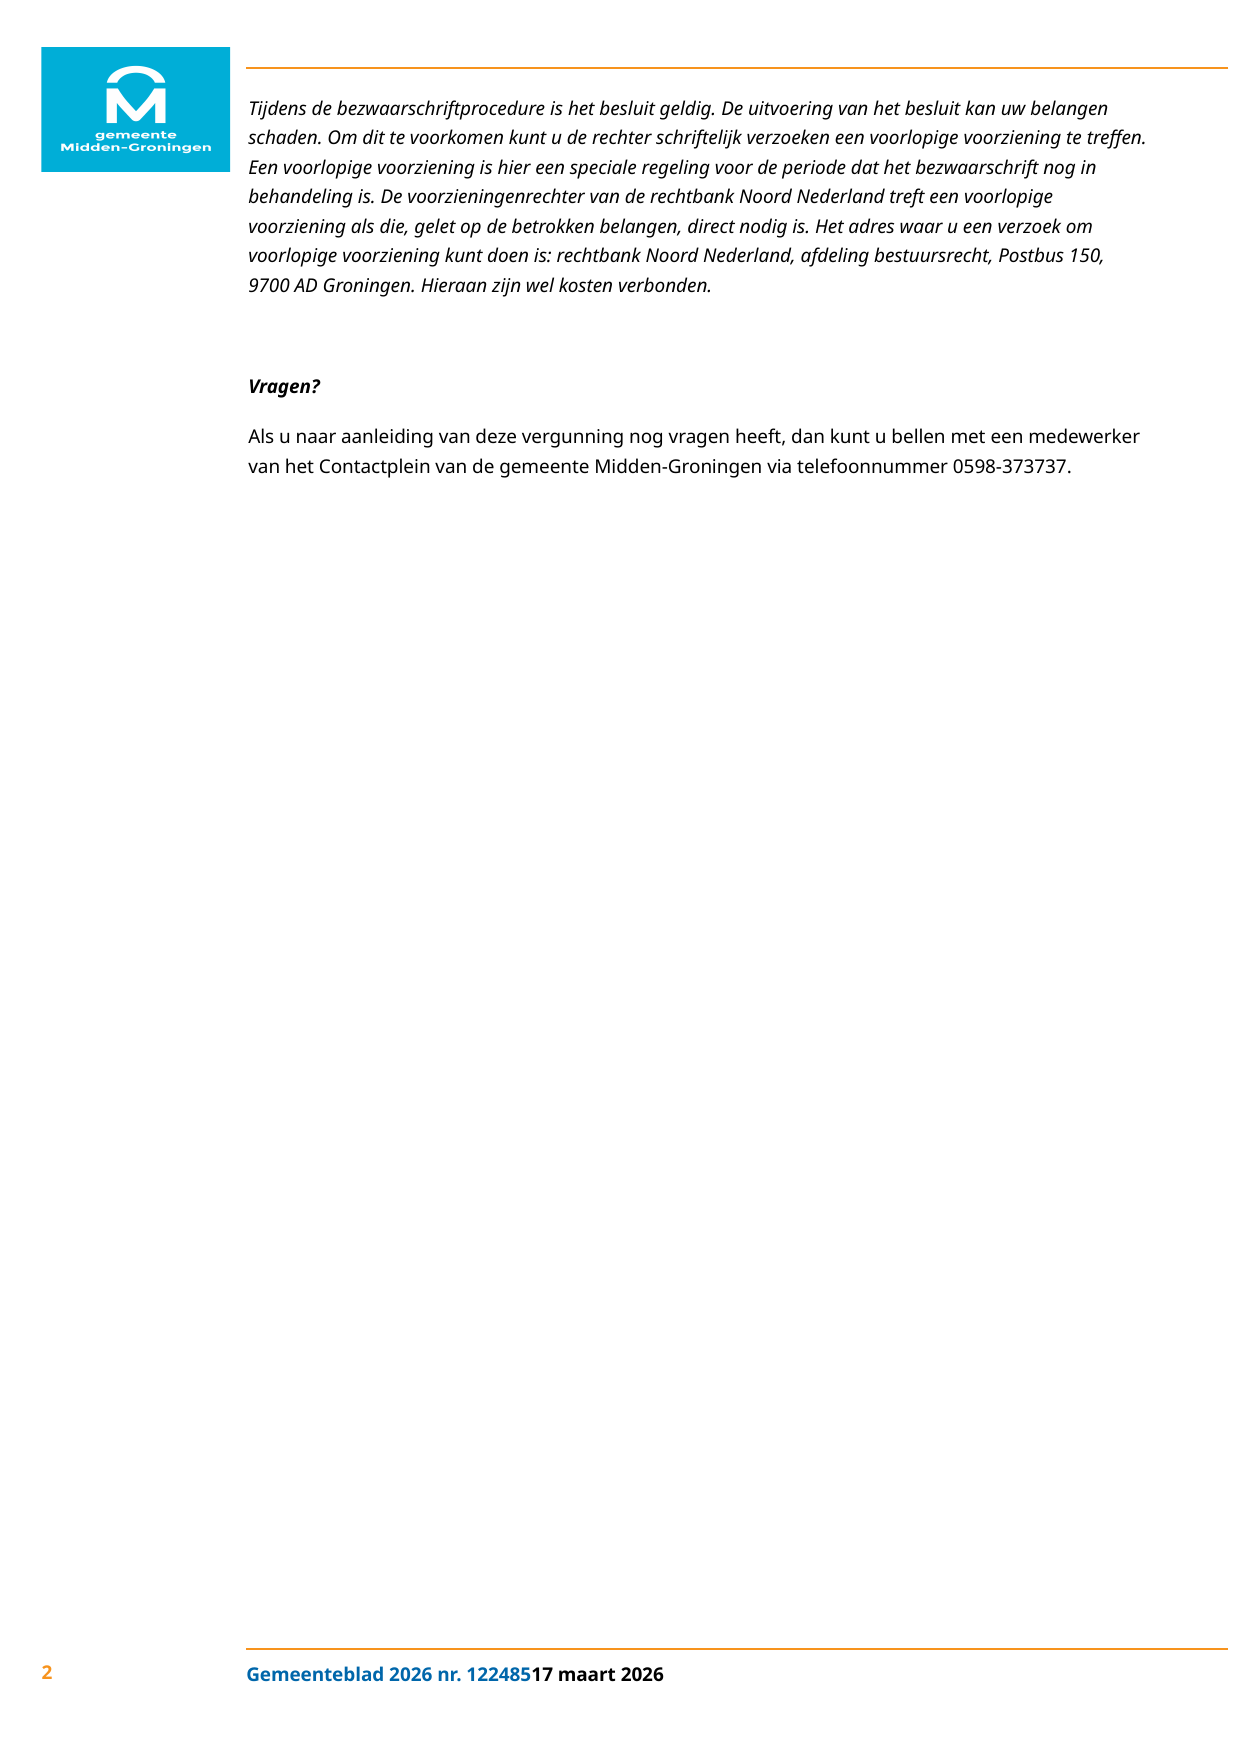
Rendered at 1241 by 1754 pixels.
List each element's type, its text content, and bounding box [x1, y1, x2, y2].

picture [108, 66, 164, 82]
text Vragen? [248, 373, 1152, 399]
text Als u naar aanleiding van deze vergunning nog vragen heeft, dan kunt u bellen met een medewerker van het Contactplein van de gemeente Midden-Groningen via telefoonnummer 0598-373737. [248, 423, 1152, 479]
picture [184, 146, 190, 153]
picture [107, 89, 165, 122]
text Tijdens de bezwaarschriftprocedure is het besluit geldig. De uitvoering van het besluit kan uw belangen schaden. Om dit te voorkomen kunt u de rechter schriftelijk verzoeken een voorlopige voorziening te treffen. Een voorlopige voorziening is hier een speciale regeling voor de periode dat het bezwaarschrift nog in behandeling is. De voorzieningenrechter van de rechtbank Noord Nederland treft een voorlopige voorziening als die, gelet op de betrokken belangen, direct nodig is. Het adres waar u een verzoek om voorlopige voorziening kunt doen is: rechtbank Noord Nederland, afdeling bestuursrecht, Postbus 150, 9700 AD Groningen. Hieraan zijn wel kosten verbonden. [248, 95, 1152, 298]
